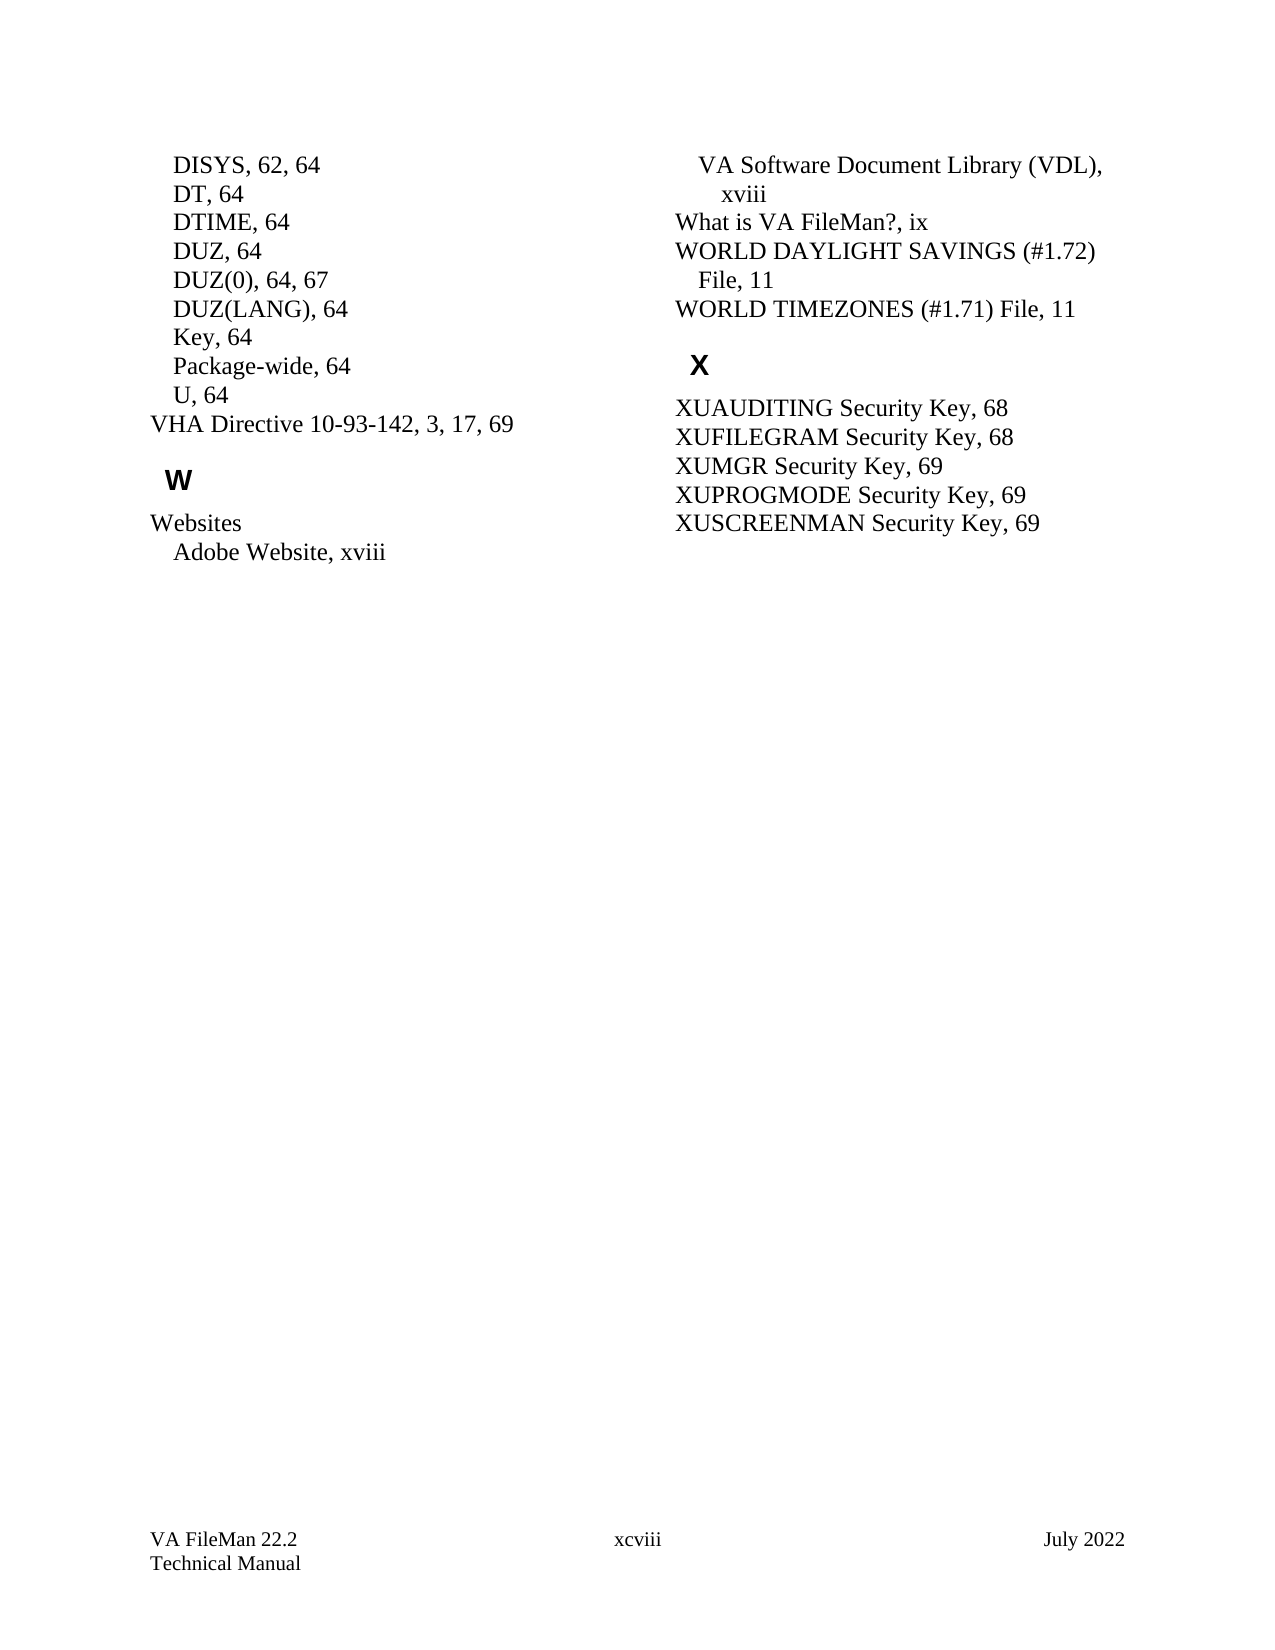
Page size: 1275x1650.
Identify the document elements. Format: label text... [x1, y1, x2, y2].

subtitle W [164, 462, 600, 496]
text DUZ(LANG), 64 [173, 294, 600, 322]
text VA Software Document Library (VDL), xviii [698, 150, 1125, 207]
text XUPROGMODE Security Key, 69 [675, 480, 1125, 508]
text VHA Directive 10-93-142, 3, 17, 69 [150, 409, 600, 437]
text XUSCREENMAN Security Key, 69 [675, 508, 1125, 537]
text DTIME, 64 [173, 207, 600, 236]
text XUFILEGRAM Security Key, 68 [675, 422, 1125, 451]
text Package-wide, 64 [173, 351, 600, 380]
text Adobe Website, xviii [173, 537, 600, 566]
text WORLD DAYLIGHT SAVINGS (#1.72) File, 11 [675, 236, 1125, 294]
text What is VA FileMan?, ix [675, 207, 1125, 236]
text XUAUDITING Security Key, 68 [675, 393, 1125, 422]
subtitle X [689, 347, 1125, 381]
text Key, 64 [173, 322, 600, 351]
text DISYS, 62, 64 [173, 150, 600, 179]
text Websites [150, 508, 600, 537]
text WORLD TIMEZONES (#1.71) File, 11 [675, 294, 1125, 322]
text DUZ(0), 64, 67 [173, 265, 600, 294]
text DT, 64 [173, 179, 600, 207]
text XUMGR Security Key, 69 [675, 451, 1125, 480]
text U, 64 [173, 380, 600, 409]
text DUZ, 64 [173, 236, 600, 265]
